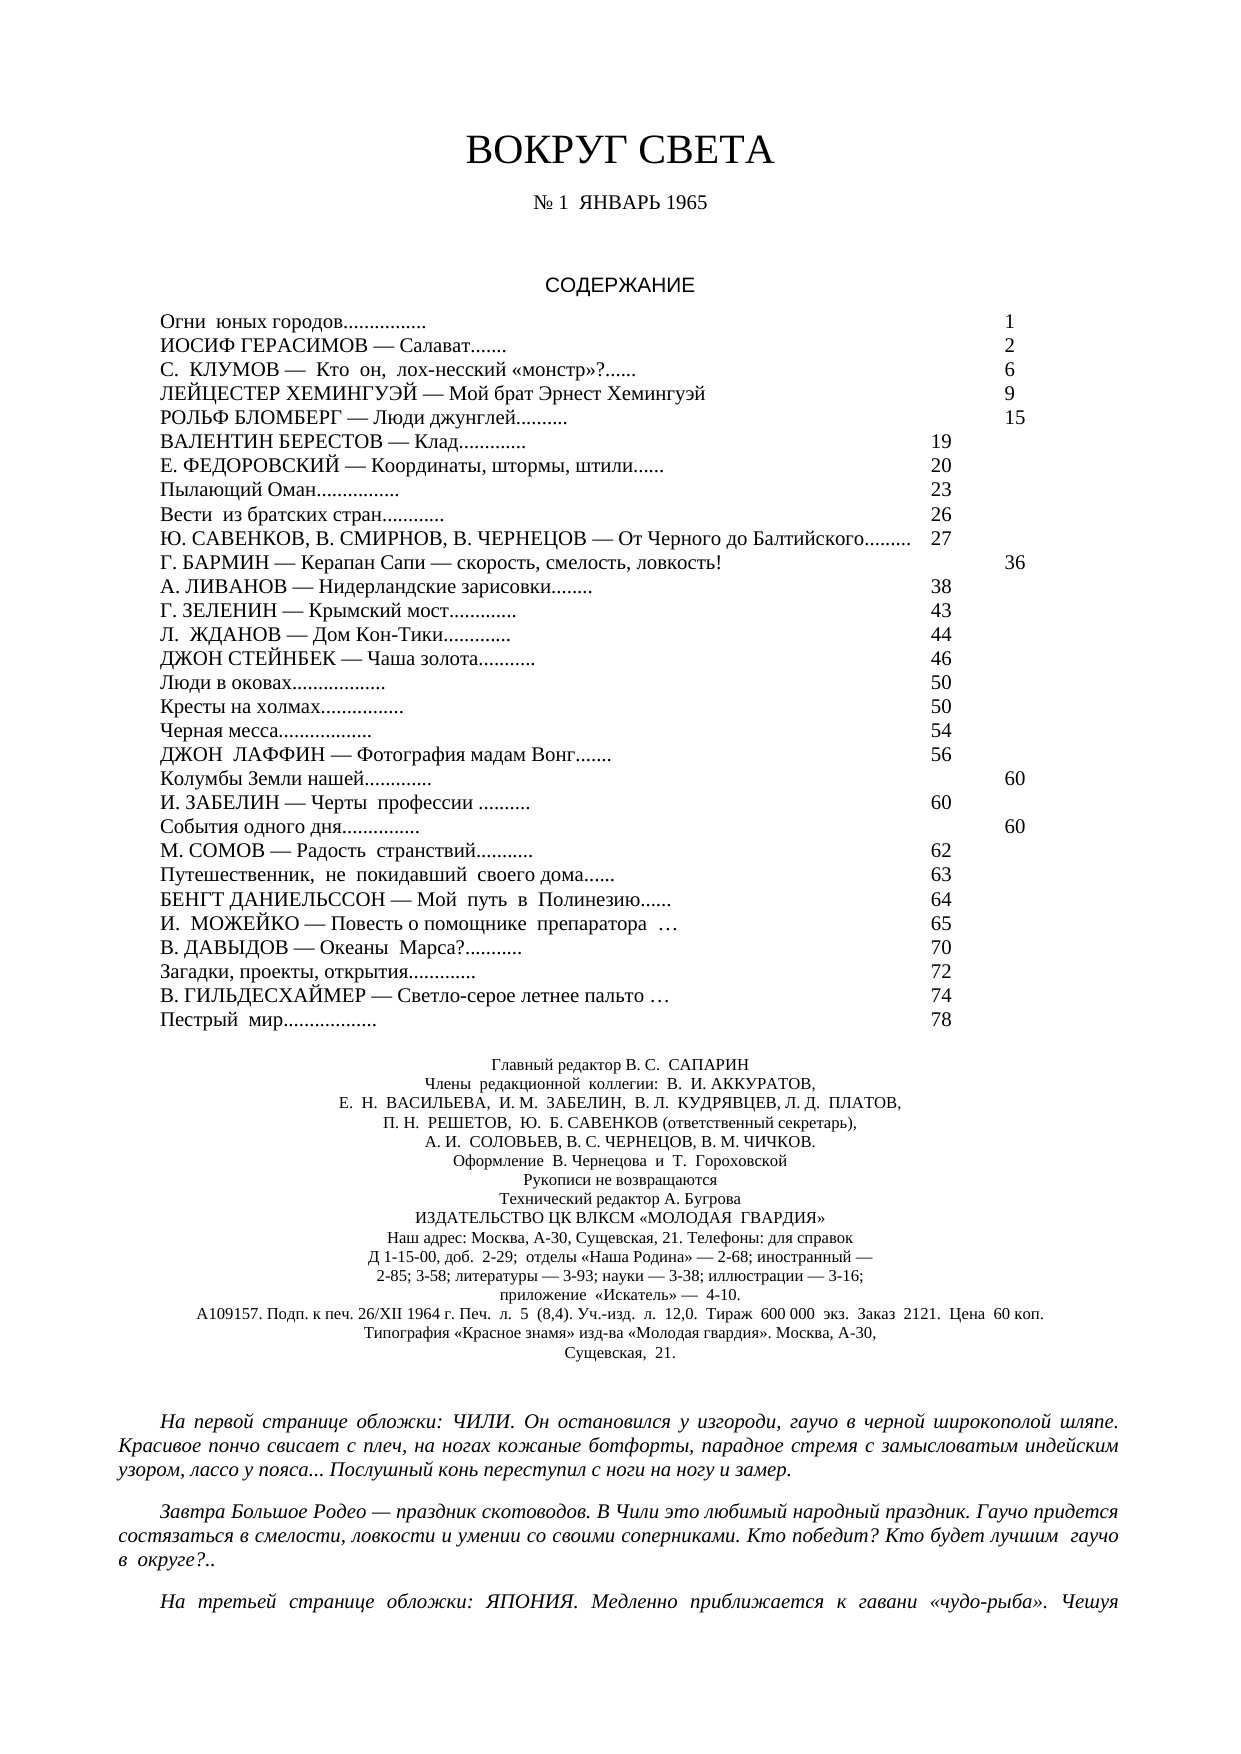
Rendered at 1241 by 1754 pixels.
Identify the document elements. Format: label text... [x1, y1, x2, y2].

text Черная месса.................. 54 [118, 718, 1122, 742]
text И. ЗАБЕЛИН — Черты профессии .......... 60 [118, 790, 1122, 814]
text В. ГИЛЬДЕСХАЙМЕР — Светло-серое летнее пальто … 74 [118, 983, 1122, 1007]
text СОДЕРЖАНИЕ [118, 273, 1122, 297]
text 2-85; 3-58; литературы — 3-93; науки — 3-38; иллюстрации — 3-16; [118, 1266, 1122, 1285]
text Члены редакционной коллегии: В. И. АККУРАТОВ, [118, 1074, 1122, 1093]
text приложение «Искатель» — 4-10. [118, 1285, 1122, 1304]
text Колумбы Земли нашей............. 60 [118, 766, 1122, 790]
text Завтра Большое Родео — праздник скотоводов. В Чили это любимый народный праздник. Гаучо придется состязаться в смелости, ловкости и умении со своими соперниками. Кто победит? Кто будет лучшим гаучо в округе?.. [118, 1499, 1122, 1571]
text Г. БАРМИН — Керапан Сапи — скорость, смелость, ловкость! 36 [118, 549, 1122, 574]
text Огни юных городов................ 1 [118, 309, 1122, 333]
text ВОКРУГ СВЕТА [118, 124, 1122, 172]
text ИОСИФ ГЕРАСИМОВ — Салават....... 2 [118, 333, 1122, 357]
text Пылающий Оман................ 23 [118, 477, 1122, 501]
text ИЗДАТЕЛЬСТВО ЦК ВЛКСМ «МОЛОДАЯ ГВАРДИЯ» [118, 1208, 1122, 1227]
text Главный редактор В. С. САПАРИН [118, 1055, 1122, 1074]
text Люди в оковах.................. 50 [118, 670, 1122, 694]
text A. ЛИВАНОВ — Нидерландские зарисовки........ 38 [118, 574, 1122, 598]
text РОЛЬФ БЛОМБЕРГ — Люди джунглей.......... 15 [118, 405, 1122, 429]
text Типография «Красное знамя» изд-ва «Молодая гвардия». Москва, А-30, [118, 1323, 1122, 1342]
text События одного дня............... 60 [118, 814, 1122, 838]
text ДЖОН СТЕЙНБЕК — Чаша золота........... 46 [118, 646, 1122, 670]
text Вести из братских стран............ 26 [118, 501, 1122, 526]
text № 1 ЯНВАРЬ 1965 [118, 190, 1122, 214]
text Ю. САВЕНКОВ, В. СМИРНОВ, В. ЧЕРНЕЦОВ — От Черного до Балтийского......... 27 [118, 526, 1122, 549]
text Пестрый мир.................. 78 [118, 1007, 1122, 1031]
text ЛЕЙЦЕСТЕР ХЕМИНГУЭЙ — Мой брат Эрнест Хемингуэй 9 [118, 381, 1122, 405]
text Технический редактор А. Бугрова [118, 1189, 1122, 1208]
text Оформление В. Чернецова и Т. Гороховской [118, 1151, 1122, 1170]
text ДЖОН ЛАФФИН — Фотография мадам Вонг....... 56 [118, 742, 1122, 766]
text ВАЛЕНТИН БЕРЕСТОВ — Клад............. 19 [118, 429, 1122, 453]
text Сущевская, 21. [118, 1342, 1122, 1362]
text На третьей странице обложки: ЯПОНИЯ. Медленно приближается к гавани «чудо-рыба». Чешуя [118, 1589, 1122, 1613]
text B. ДАВЫДОВ — Океаны Марса?........... 70 [118, 934, 1122, 959]
text Наш адрес: Москва, А-30, Сущевская, 21. Телефоны: для справок [118, 1227, 1122, 1247]
text Е. ФЕДОРОВСКИЙ — Координаты, штормы, штили...... 20 [118, 453, 1122, 477]
text Загадки, проекты, открытия............. 72 [118, 959, 1122, 983]
text С. КЛУМОВ — Кто он, лох-несский «монстр»?...... 6 [118, 357, 1122, 381]
text На первой странице обложки: ЧИЛИ. Он остановился у изгороди, гаучо в черной широкополой шляпе. Красивое пончо свисает с плеч, на ногах кожаные ботфорты, парадное стремя с замысловатым индейским узором, лассо у пояса... Послушный конь переступил с ноги на ногу и замер. [118, 1409, 1122, 1481]
text Рукописи не возвращаются [118, 1170, 1122, 1189]
text А. И. СОЛОВЬЕВ, В. С. ЧЕРНЕЦОВ, В. М. ЧИЧКОВ. [118, 1132, 1122, 1151]
text Путешественник, не покидавший своего дома...... 63 [118, 862, 1122, 886]
text И. МОЖЕЙКО — Повесть о помощнике препаратора … 65 [118, 911, 1122, 934]
text П. Н. РЕШЕТОВ, Ю. Б. САВЕНКОВ (ответственный секретарь), [118, 1112, 1122, 1132]
text А109157. Подп. к печ. 26/XII 1964 г. Печ. л. 5 (8,4). Уч.-изд. л. 12,0. Тираж 600 000 экз. Заказ 2121. Цена 60 коп. [118, 1304, 1122, 1323]
text Г. ЗЕЛЕНИН — Крымский мост............. 43 [118, 598, 1122, 622]
text Л. ЖДАНОВ — Дом Кон-Тики............. 44 [118, 622, 1122, 646]
text БЕНГТ ДАНИЕЛЬССОН — Мой путь в Полинезию...... 64 [118, 886, 1122, 911]
text Кресты на холмах................ 50 [118, 694, 1122, 718]
text Д 1-15-00, доб. 2-29; отделы «Наша Родина» — 2-68; иностранный — [118, 1247, 1122, 1266]
text Е. Н. ВАСИЛЬЕВА, И. М. ЗАБЕЛИН, В. Л. КУДРЯВЦЕВ, Л. Д. ПЛАТОВ, [118, 1093, 1122, 1112]
text М. СОМОВ — Радость странствий........... 62 [118, 838, 1122, 862]
